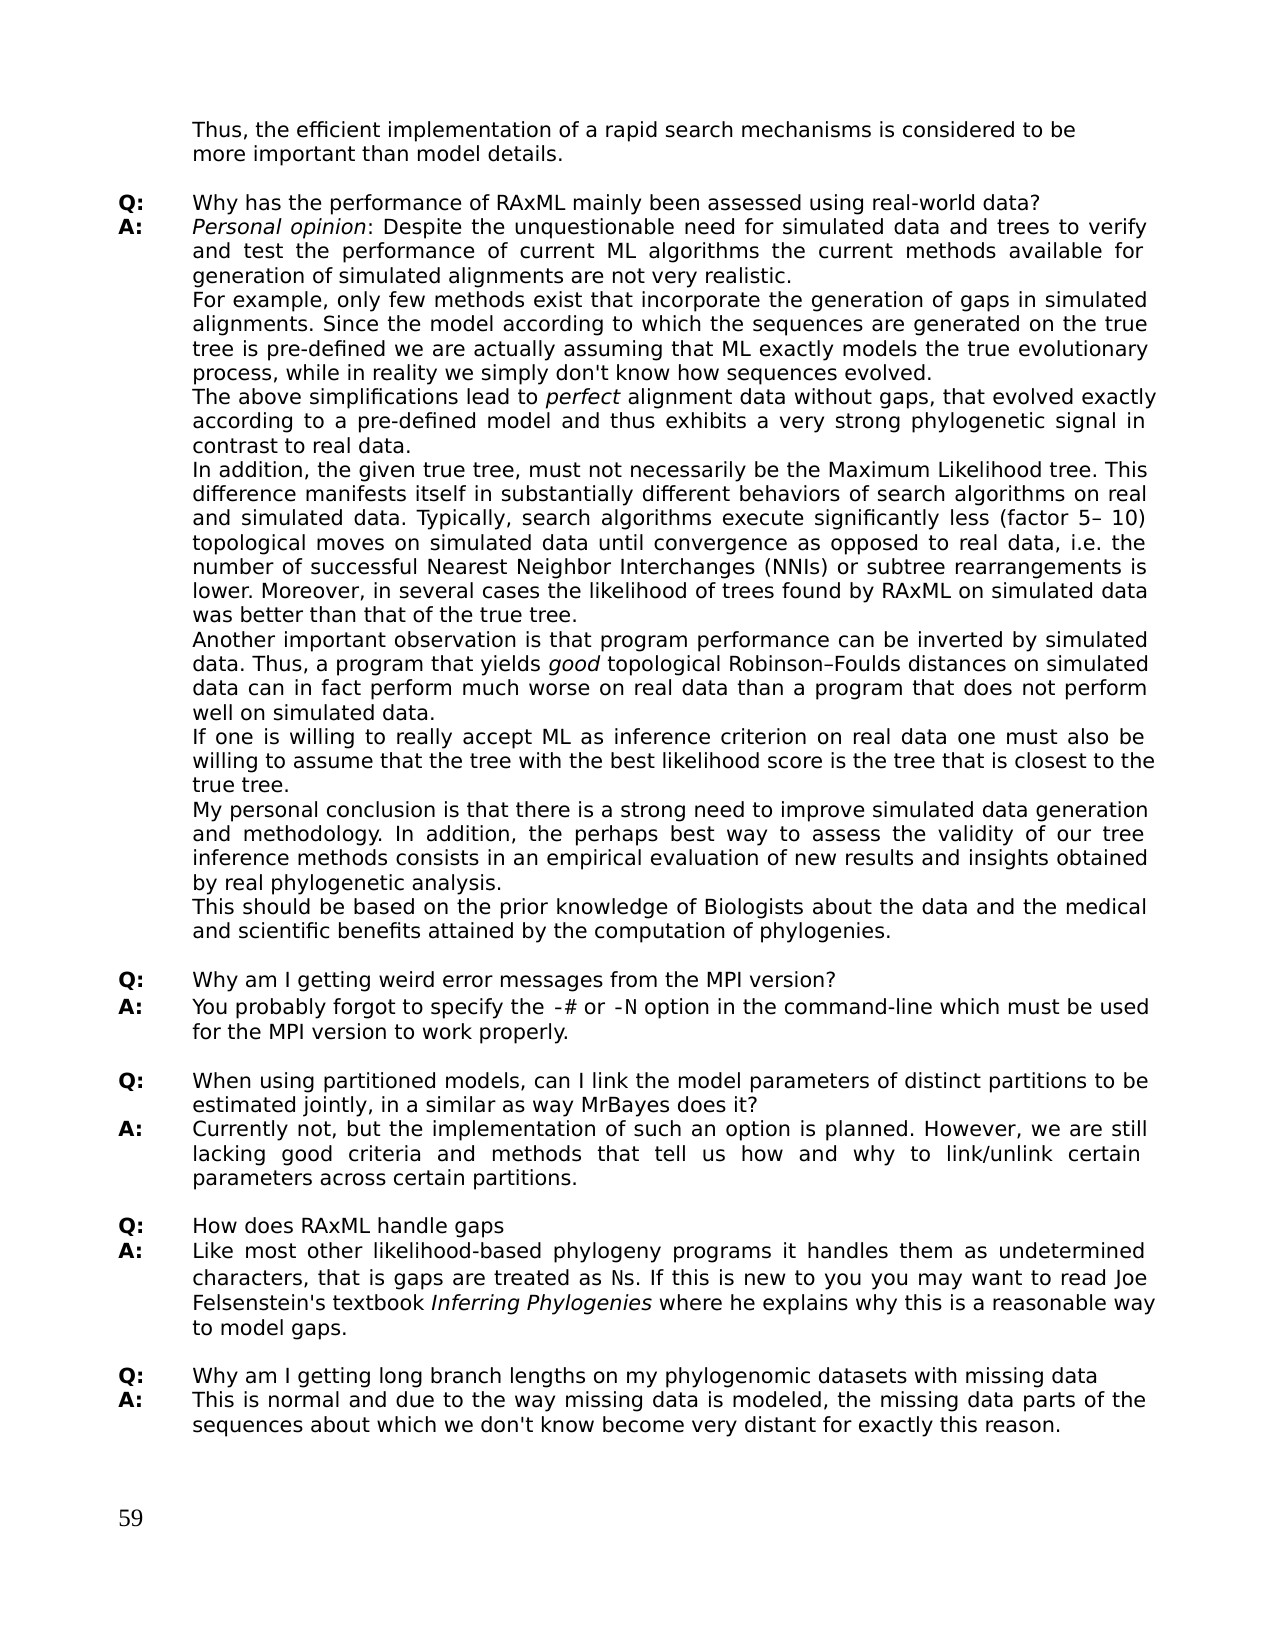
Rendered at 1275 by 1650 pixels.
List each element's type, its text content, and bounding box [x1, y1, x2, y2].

text more important than model details. [118, 142, 1157, 167]
text Q: Why am I getting weird error messages from the MPI version? [118, 968, 1157, 992]
text A: Like most other likelihood-based phylogeny programs it handles them as undetermined characters, that is gaps are treated as Ns. If this is new to you you may want to read Joe Felsenstein's textbook Inferring Phylogenies where he explains why this is a reasonable way to model gaps. [118, 1239, 1157, 1340]
text Q: When using partitioned models, can I link the model parameters of distinct partitions to be estimated jointly, in a similar as way MrBayes does it? [118, 1069, 1157, 1117]
text My personal conclusion is that there is a strong need to improve simulated data generation and methodology. In addition, the perhaps best way to assess the validity of our tree inference methods consists in an empirical evaluation of new results and insights obtained by real phylogenetic analysis. [118, 798, 1157, 895]
text Another important observation is that program performance can be inverted by simulated data. Thus, a program that yields good topological Robinson–Foulds distances on simulated data can in fact perform much worse on real data than a program that does not perform well on simulated data. [118, 628, 1157, 725]
text For example, only few methods exist that incorporate the generation of gaps in simulated alignments. Since the model according to which the sequences are generated on the true tree is pre-defined we are actually assuming that ML exactly models the true evolutionary process, while in reality we simply don't know how sequences evolved. [118, 288, 1157, 385]
text A: Personal opinion: Despite the unquestionable need for simulated data and trees to verify and test the performance of current ML algorithms the current methods available for generation of simulated alignments are not very realistic. [118, 215, 1157, 288]
text A: This is normal and due to the way missing data is modeled, the missing data parts of the sequences about which we don't know become very distant for exactly this reason. [118, 1388, 1157, 1437]
text Q: Why am I getting long branch lengths on my phylogenomic datasets with missing data [118, 1364, 1157, 1388]
text A: Currently not, but the implementation of such an option is planned. However, we are still lacking good criteria and methods that tell us how and why to link/unlink certain parameters across certain partitions. [118, 1117, 1157, 1190]
text The above simplifications lead to perfect alignment data without gaps, that evolved exactly according to a pre-defined model and thus exhibits a very strong phylogenetic signal in contrast to real data. [118, 385, 1157, 458]
text Thus, the efficient implementation of a rapid search mechanisms is considered to be [118, 118, 1157, 142]
text A: You probably forgot to specify the -# or -N option in the command-line which must be used for the MPI version to work properly. [118, 992, 1157, 1044]
text If one is willing to really accept ML as inference criterion on real data one must also be willing to assume that the tree with the best likelihood score is the tree that is closest to the true tree. [118, 725, 1157, 798]
text This should be based on the prior knowledge of Biologists about the data and the medical and scientific benefits attained by the computation of phylogenies. [118, 895, 1157, 943]
text In addition, the given true tree, must not necessarily be the Maximum Likelihood tree. This difference manifests itself in substantially different behaviors of search algorithms on real and simulated data. Typically, search algorithms execute significantly less (factor 5– 10) topological moves on simulated data until convergence as opposed to real data, i.e. the number of successful Nearest Neighbor Interchanges (NNIs) or subtree rearrangements is lower. Moreover, in several cases the likelihood of trees found by RAxML on simulated data was better than that of the true tree. [118, 458, 1157, 628]
text Q: Why has the performance of RAxML mainly been assessed using real-world data? [118, 191, 1157, 215]
text Q: How does RAxML handle gaps [118, 1214, 1157, 1239]
